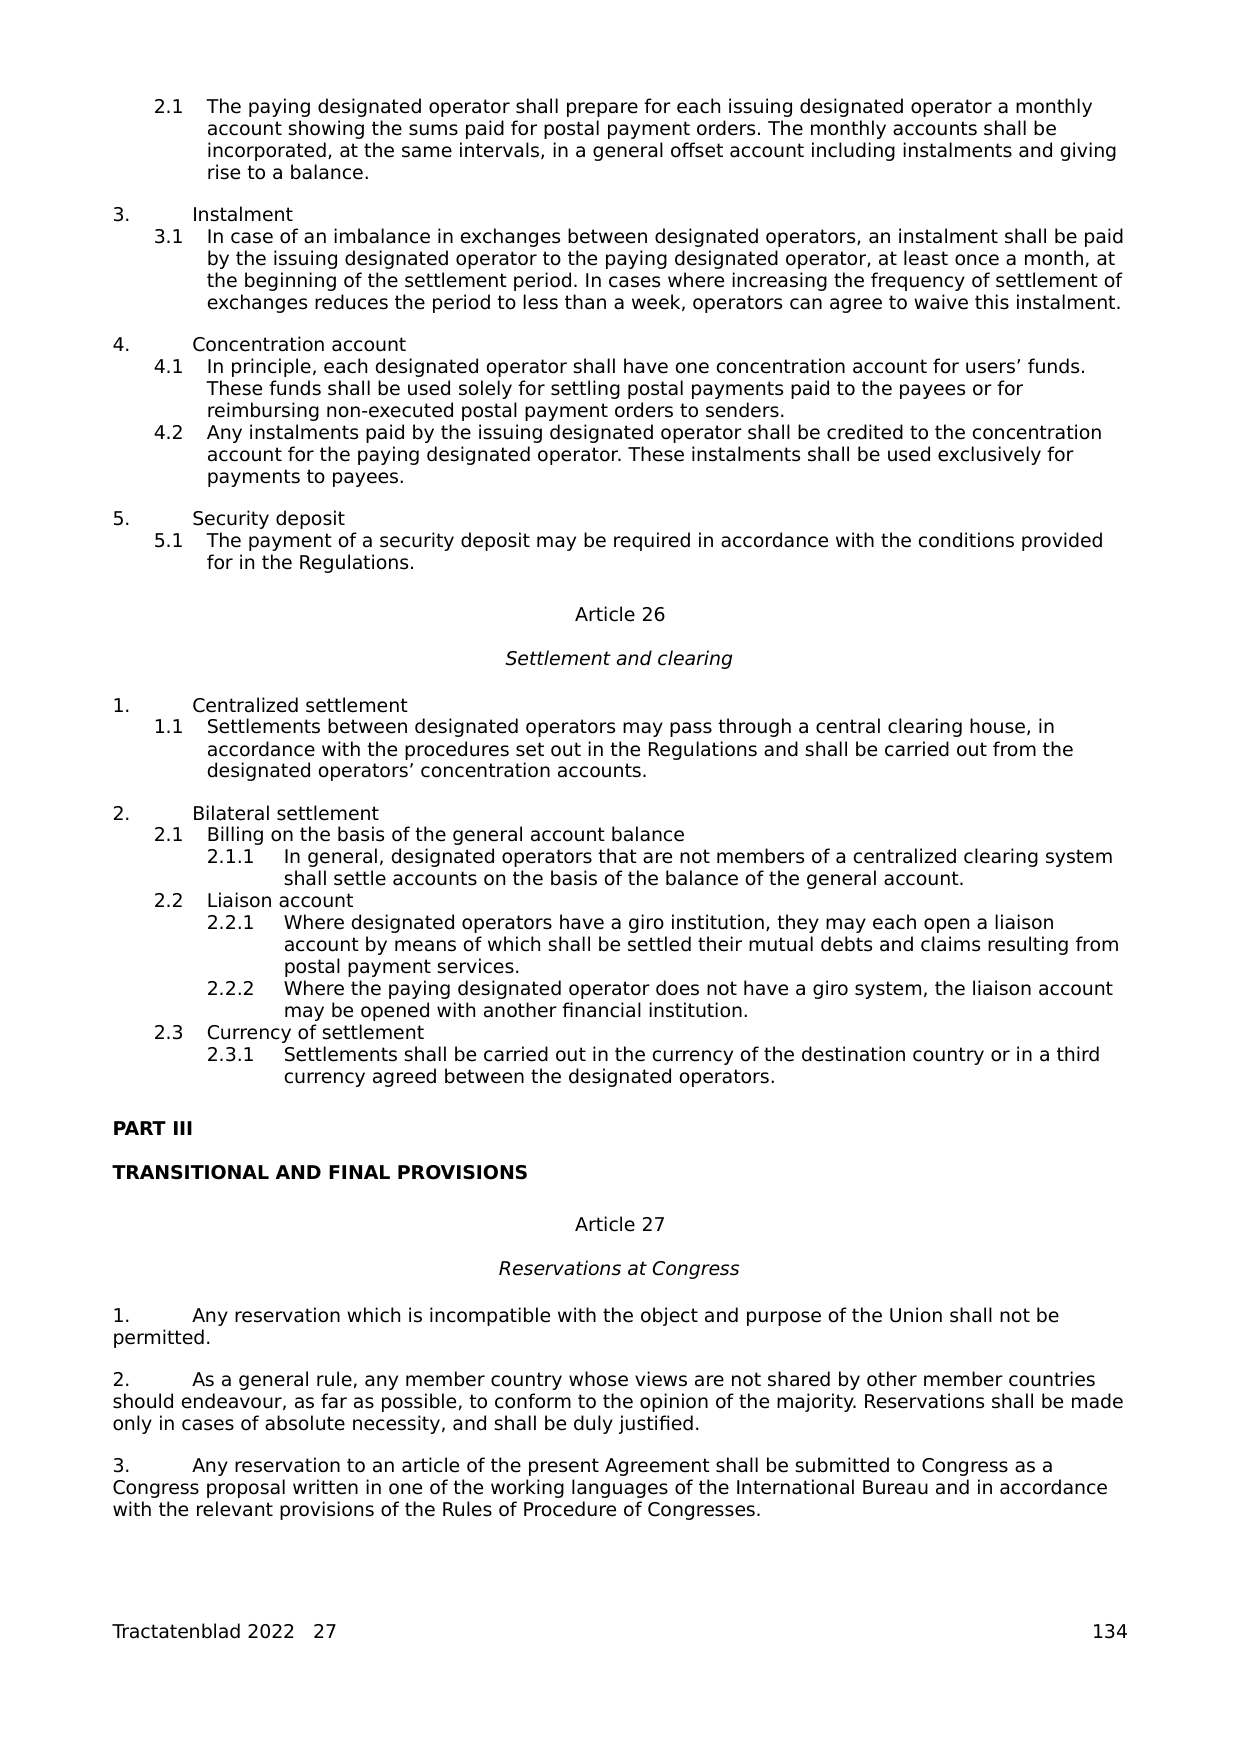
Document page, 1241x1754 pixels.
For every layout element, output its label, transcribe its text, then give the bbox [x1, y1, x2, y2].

text 2.1 The paying designated operator shall prepare for each issuing designated operator a monthly account showing the sums paid for postal payment orders. The monthly accounts shall be incorporated, at the same intervals, in a general offset account including instalments and giving rise to a balance. [153, 96, 1128, 184]
text 4.1 In principle, each designated operator shall have one concentration account for users’ funds. These funds shall be used solely for settling postal payments paid to the payees or for reimbursing non-executed postal payment orders to senders. [153, 356, 1128, 422]
text 2.2.2 Where the paying designated operator does not have a giro system, the liaison account may be opened with another financial institution. [207, 978, 1128, 1022]
text 3. Instalment [112, 204, 1128, 226]
text 2.2.1 Where designated operators have a giro institution, they may each open a liaison account by means of which shall be settled their mutual debts and claims resulting from postal payment services. [207, 912, 1128, 978]
text 4.2 Any instalments paid by the issuing designated operator shall be credited to the concentration account for the paying designated operator. These instalments shall be used exclusively for payments to payees. [153, 422, 1128, 488]
text 2.2 Liaison account [153, 890, 1128, 912]
text 5.1 The payment of a security deposit may be required in accordance with the conditions provided for in the Regulations. [153, 529, 1128, 573]
text 1. Centralized settlement [112, 694, 1128, 716]
text 2.3.1 Settlements shall be carried out in the currency of the destination country or in a third currency agreed between the designated operators. [207, 1044, 1128, 1088]
text 3.1 In case of an imbalance in exchanges between designated operators, an instalment shall be paid by the issuing designated operator to the paying designated operator, at least once a month, at the beginning of the settlement period. In cases where increasing the frequency of settlement of exchanges reduces the period to less than a week, operators can agree to waive this instalment. [153, 226, 1128, 314]
text 5. Security deposit [112, 508, 1128, 529]
text 4. Concentration account [112, 334, 1128, 356]
text 1. Any reservation which is incompatible with the object and purpose of the Union shall not be permitted. [112, 1305, 1128, 1349]
text 3. Any reservation to an article of the present Agreement shall be submitted to Congress as a Congress proposal written in one of the working languages of the International Bureau and in accordance with the relevant provisions of the Rules of Procedure of Congresses. [112, 1455, 1128, 1521]
text 1.1 Settlements between designated operators may pass through a central clearing house, in accordance with the procedures set out in the Regulations and shall be carried out from the designated operators’ concentration accounts. [153, 716, 1128, 782]
subtitle PART III TRANSITIONAL AND FINAL PROVISIONS [112, 1118, 1128, 1184]
text 2.3 Currency of settlement [153, 1022, 1128, 1044]
text 2. Bilateral settlement [112, 802, 1128, 824]
text 2.1.1 In general, designated operators that are not members of a centralized clearing system shall settle accounts on the basis of the balance of the general account. [207, 846, 1128, 890]
text 2. As a general rule, any member country whose views are not shared by other member countries should endeavour, as far as possible, to conform to the opinion of the majority. Reservations shall be made only in cases of absolute necessity, and shall be duly justified. [112, 1369, 1128, 1435]
subtitle Article 27 Reservations at Congress [112, 1214, 1128, 1280]
subtitle Article 26 Settlement and clearing [112, 603, 1128, 669]
text 2.1 Billing on the basis of the general account balance [153, 824, 1128, 846]
